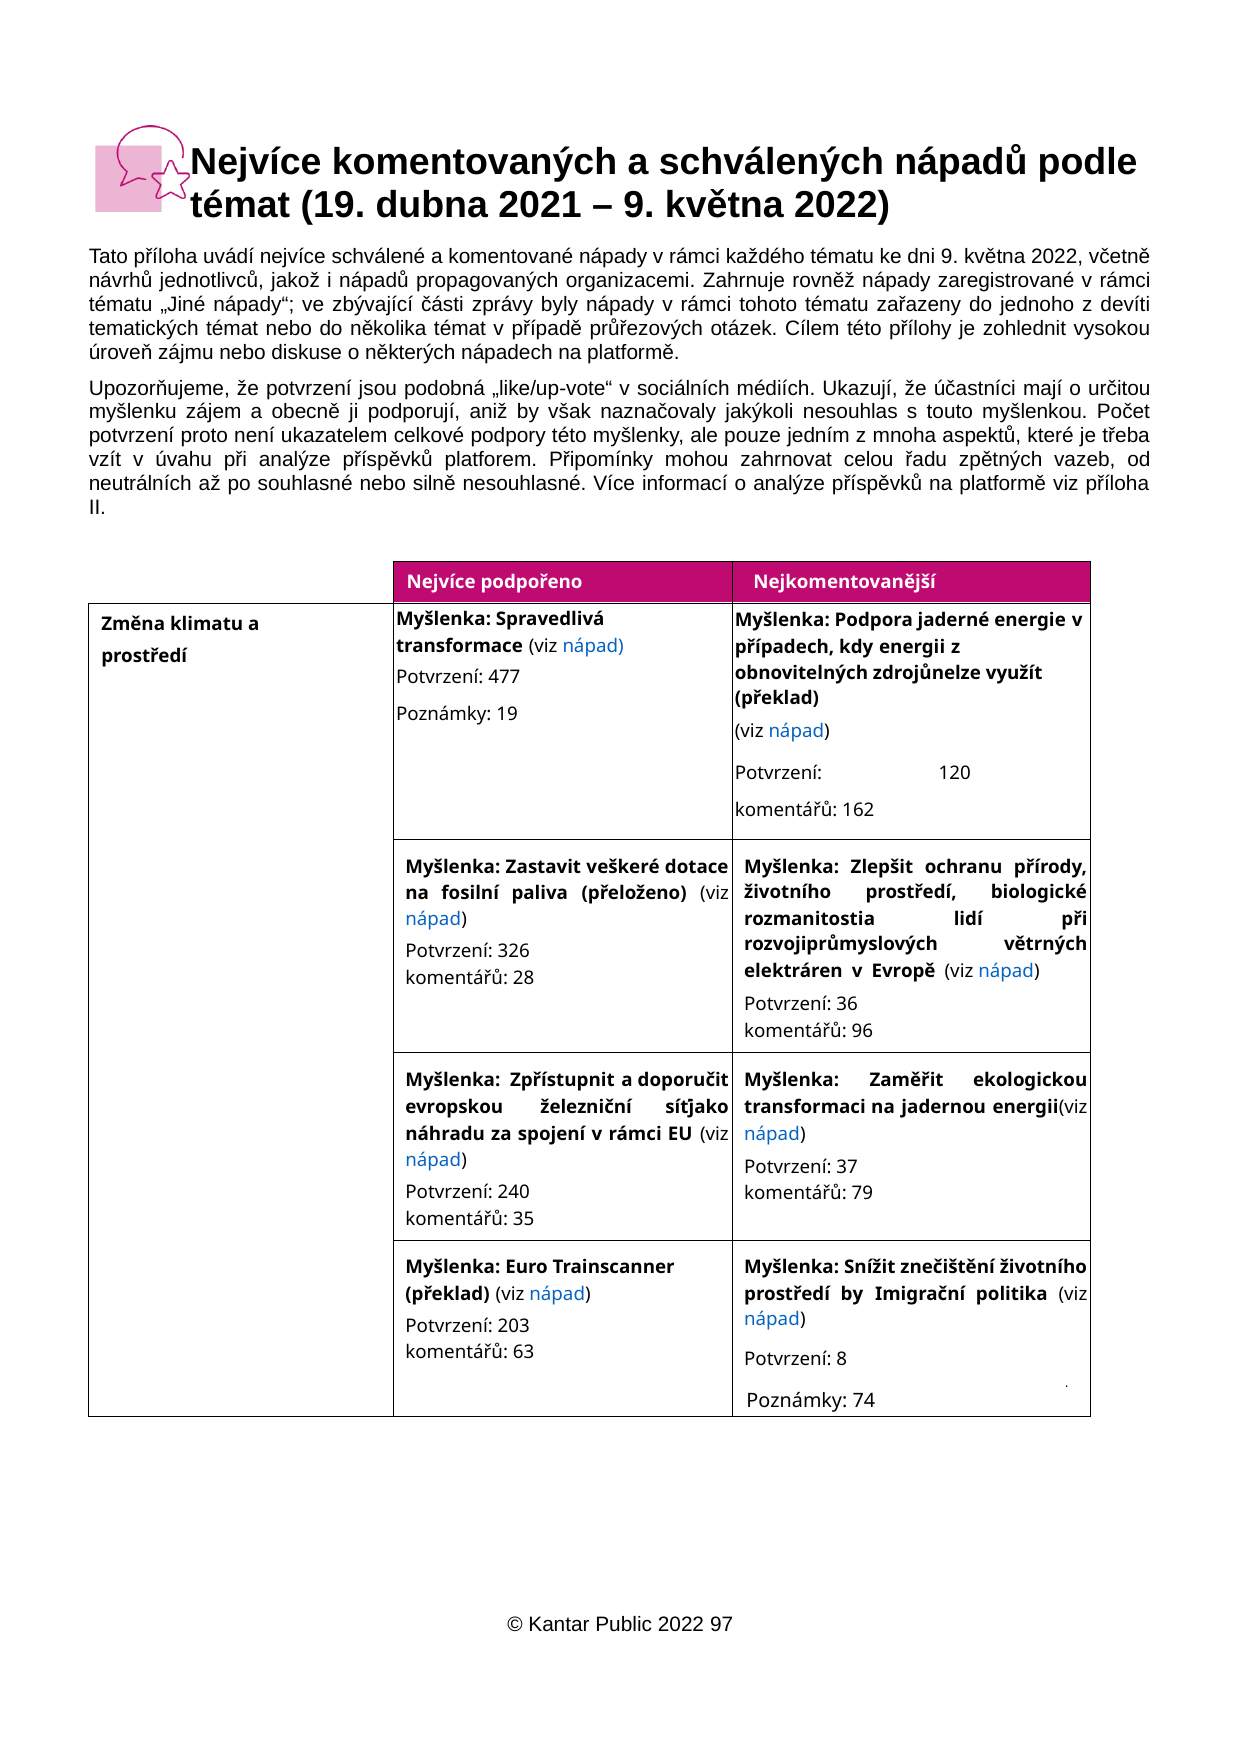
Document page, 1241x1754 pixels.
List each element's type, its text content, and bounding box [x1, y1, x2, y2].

table_header [89, 561, 393, 602]
table_cell Myšlenka: Zlepšit ochranu přírody, životního prostředí, biologické rozmanitostia lidí při rozvojiprůmyslových větrných elektráren v Evropě (viz nápad) Potvrzení: 36 komentářů: 96 [733, 840, 1090, 1052]
table_header Nejvíce podpořeno [406, 562, 719, 602]
table_header [719, 562, 732, 602]
table_cell Myšlenka: Zpřístupnit a doporučit evropskou železniční síťjako náhradu za spojení v rámci EU (viz nápad) Potvrzení: 240 komentářů: 35 [394, 1053, 732, 1239]
picture [95, 125, 190, 212]
table_cell Myšlenka: Euro Trainscanner (překlad) (viz nápad) Potvrzení: 203 komentářů: 63 [394, 1241, 732, 1416]
table_cell Myšlenka: Zastavit veškeré dotace na fosilní paliva (přeloženo) (viz nápad) Potvrzení: 326 komentářů: 28 [394, 840, 732, 1052]
table_header Nejkomentovanější [753, 562, 1064, 602]
table_header [394, 562, 406, 602]
table_cell Myšlenka: Podpora jaderné energie v případech, kdy energii z obnovitelných zdrojůnelze využít (překlad) (viz nápad) Potvrzení: 120 komentářů: 162 [733, 604, 1090, 839]
text Upozorňujeme, že potvrzení jsou podobná „like/up-vote“ v sociálních médiích. Ukazují, že účastníci mají o určitou myšlenku zájem a obecně ji podporují, aniž by však naznačovaly jakýkoli nesouhlas s touto myšlenkou. Počet potvrzení proto není ukazatelem celkové podpory této myšlenky, ale pouze jedním z mnoha aspektů, které je třeba vzít v úvahu při analýze příspěvků platforem. Připomínky mohou zahrnovat celou řadu zpětných vazeb, od neutrálních až po souhlasné nebo silně nesouhlasné. Více informací o analýze příspěvků na platformě viz příloha II. [88, 375, 1152, 519]
subtitle Nejvíce komentovaných a schválených nápadů podle témat (19. dubna 2021 – 9. května 2022) [88, 139, 1152, 225]
table_header [1064, 562, 1090, 602]
table_cell Myšlenka: Spravedlivá transformace (viz nápad) Potvrzení: 477 Poznámky: 19 [394, 604, 732, 839]
table_cell Myšlenka: Zaměřit ekologickou transformaci na jadernou energii(viz nápad) Potvrzení: 37 komentářů: 79 [733, 1053, 1090, 1239]
table_cell Změna klimatu a prostředí [89, 604, 393, 1416]
text Tato příloha uvádí nejvíce schválené a komentované nápady v rámci každého tématu ke dni 9. května 2022, včetně návrhů jednotlivců, jakož i nápadů propagovaných organizacemi. Zahrnuje rovněž nápady zaregistrované v rámci tématu „Jiné nápady“; ve zbývající části zprávy byly nápady v rámci tohoto tématu zařazeny do jednoho z devíti tematických témat nebo do několika témat v případě průřezových otázek. Cílem této přílohy je zohlednit vysokou úroveň zájmu nebo diskuse o některých nápadech na platformě. [88, 244, 1152, 363]
table_cell Myšlenka: Snížit znečištění životního prostředí by Imigrační politika (viz nápad) Potvrzení: 8 Poznámky: 74 [733, 1241, 1090, 1416]
table_header [733, 562, 753, 602]
